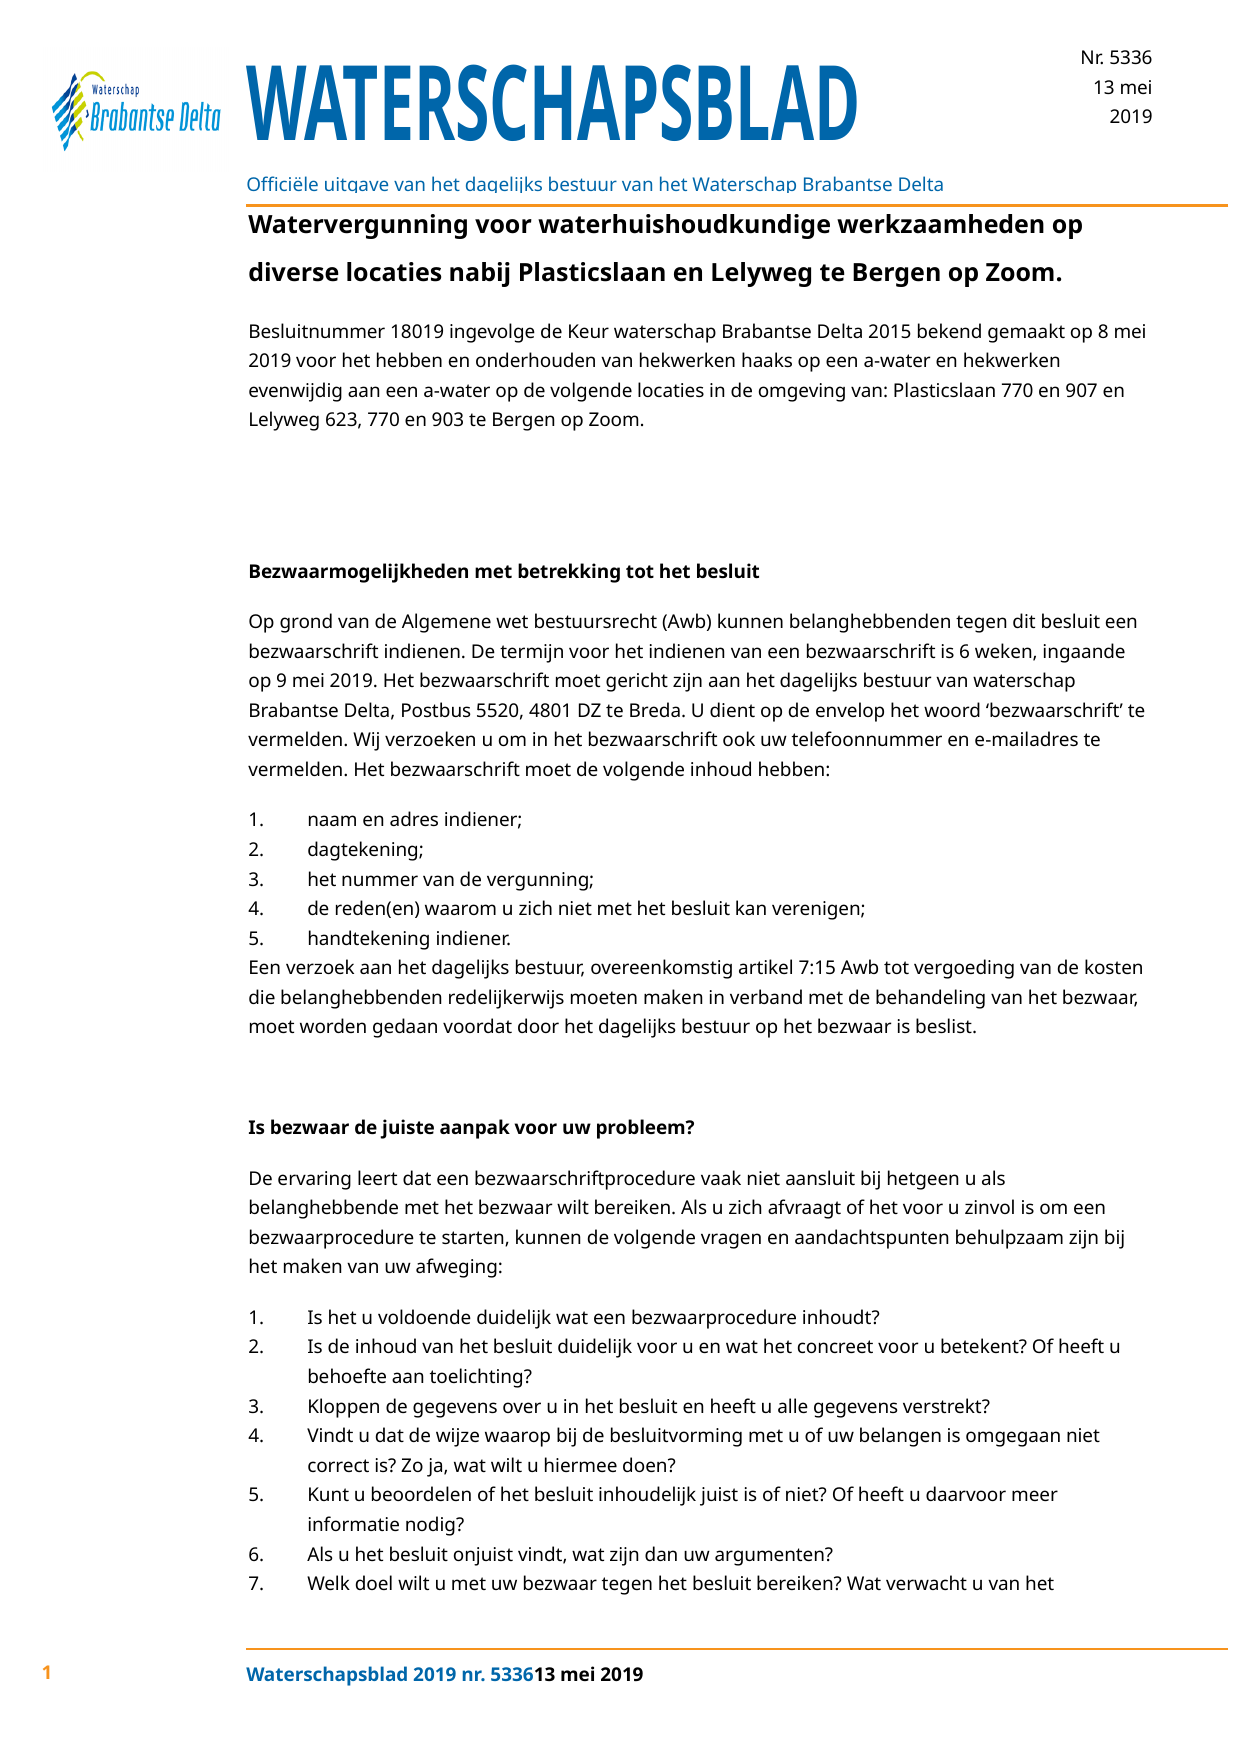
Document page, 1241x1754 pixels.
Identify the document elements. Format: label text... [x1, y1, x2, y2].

text Is bezwaar de juiste aanpak voor uw probleem? [248, 1114, 1152, 1140]
list Welk doel wilt u met uw bezwaar tegen het besluit bereiken? Wat verwacht u van het [248, 1570, 1152, 1596]
list het nummer van de vergunning; [248, 866, 1152, 892]
list Als u het besluit onjuist vindt, wat zijn dan uw argumenten? [248, 1541, 1152, 1567]
list de reden(en) waarom u zich niet met het besluit kan verenigen; [248, 895, 1152, 921]
text Op grond van de Algemene wet bestuursrecht (Awb) kunnen belanghebbenden tegen dit besluit een bezwaarschrift indienen. De termijn voor het indienen van een bezwaarschrift is 6 weken, ingaande op 9 mei 2019. Het bezwaarschrift moet gericht zijn aan het dagelijks bestuur van waterschap Brabantse Delta, Postbus 5520, 4801 DZ te Breda. U dient op de envelop het woord ‘bezwaarschrift’ te vermelden. Wij verzoeken u om in het bezwaarschrift ook uw telefoonnummer en e‑mailadres te vermelden. Het bezwaarschrift moet de volgende inhoud hebben: [248, 608, 1152, 782]
list naam en adres indiener; [248, 807, 1152, 832]
list Is het u voldoende duidelijk wat een bezwaarprocedure inhoudt? [248, 1304, 1152, 1330]
list handtekening indiener. [248, 925, 1152, 951]
list Vindt u dat de wijze waarop bij de besluitvorming met u of uw belangen is omgegaan niet correct is? Zo ja, wat wilt u hiermee doen? [248, 1422, 1152, 1478]
text Watervergunning voor waterhuishoudkundige werkzaamheden op diverse locaties nabij Plasticslaan en Lelyweg te Bergen op Zoom. [248, 207, 1152, 288]
list Kunt u beoordelen of het besluit inhoudelijk juist is of niet? Of heeft u daarvoor meer informatie nodig? [248, 1482, 1152, 1537]
picture [41, 47, 231, 172]
list Kloppen de gegevens over u in het besluit en heeft u alle gegevens verstrekt? [248, 1393, 1152, 1419]
text De ervaring leert dat een bezwaarschriftprocedure vaak niet aansluit bij hetgeen u als belanghebbende met het bezwaar wilt bereiken. Als u zich afvraagt of het voor u zinvol is om een bezwaarprocedure te starten, kunnen de volgende vragen en aandachtspunten behulpzaam zijn bij het maken van uw afweging: [248, 1165, 1152, 1279]
list dagtekening; [248, 836, 1152, 862]
text Een verzoek aan het dagelijks bestuur, overeenkomstig artikel 7:15 Awb tot vergoeding van de kosten die belanghebbenden redelijkerwijs moeten maken in verband met de behandeling van het bezwaar, moet worden gedaan voordat door het dagelijks bestuur op het bezwaar is beslist. [248, 954, 1152, 1039]
text Bezwaarmogelijkheden met betrekking tot het besluit [248, 558, 1152, 584]
text Besluitnummer 18019 ingevolge de Keur waterschap Brabantse Delta 2015 bekend gemaakt op 8 mei 2019 voor het hebben en onderhouden van hekwerken haaks op een a-water en hekwerken evenwijdig aan een a-water op de volgende locaties in de omgeving van: Plasticslaan 770 en 907 en Lelyweg 623, 770 en 903 te Bergen op Zoom. [248, 318, 1152, 432]
list Is de inhoud van het besluit duidelijk voor u en wat het concreet voor u betekent? Of heeft u behoefte aan toelichting? [248, 1334, 1152, 1389]
